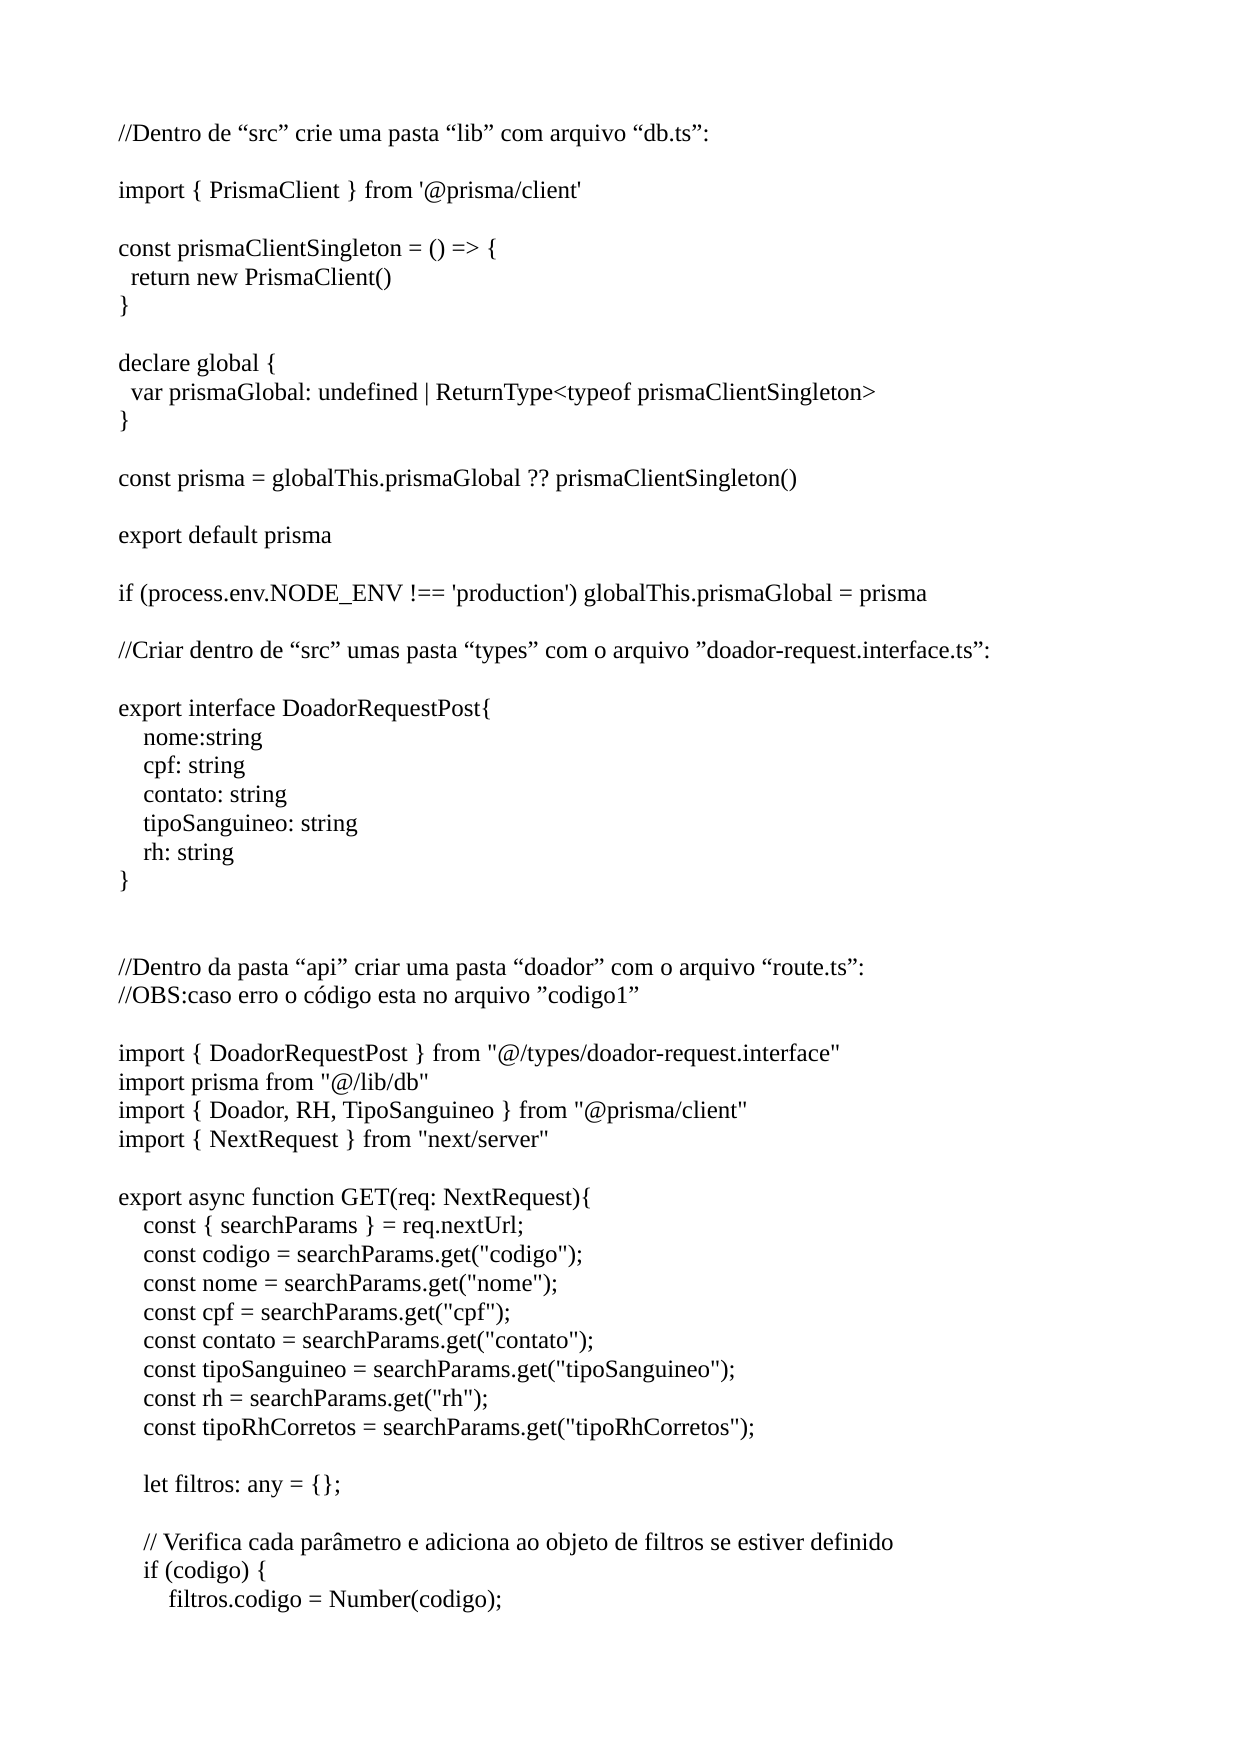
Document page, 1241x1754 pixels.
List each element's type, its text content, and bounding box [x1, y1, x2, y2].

text import { PrismaClient } from '@prisma/client' [118, 176, 1122, 204]
text nome:string [118, 722, 1122, 751]
text //Criar dentro de “src” umas pasta “types” com o arquivo ”doador-request.interface.ts”: [118, 636, 1122, 664]
text export default prisma [118, 521, 1122, 549]
text filtros.codigo = Number(codigo); [118, 1584, 1122, 1613]
text const contato = searchParams.get("contato"); [118, 1326, 1122, 1354]
text export async function GET(req: NextRequest){ [118, 1182, 1122, 1211]
text cpf: string [118, 751, 1122, 779]
text } [118, 866, 1122, 894]
text const tipoRhCorretos = searchParams.get("tipoRhCorretos"); [118, 1412, 1122, 1441]
text export interface DoadorRequestPost{ [118, 693, 1122, 722]
text //Dentro de “src” crie uma pasta “lib” com arquivo “db.ts”: [118, 118, 1122, 147]
text const prismaClientSingleton = () => { [118, 233, 1122, 262]
text } [118, 291, 1122, 319]
text if (process.env.NODE_ENV !== 'production') globalThis.prismaGlobal = prisma [118, 578, 1122, 607]
text const rh = searchParams.get("rh"); [118, 1383, 1122, 1412]
text rh: string [118, 837, 1122, 866]
text declare global { [118, 348, 1122, 377]
text const nome = searchParams.get("nome"); [118, 1268, 1122, 1297]
text //Dentro da pasta “api” criar uma pasta “doador” com o arquivo “route.ts”: [118, 952, 1122, 981]
text //OBS:caso erro o código esta no arquivo ”codigo1” [118, 981, 1122, 1009]
text if (codigo) { [118, 1556, 1122, 1584]
text tipoSanguineo: string [118, 808, 1122, 837]
text const tipoSanguineo = searchParams.get("tipoSanguineo"); [118, 1354, 1122, 1383]
text import prisma from "@/lib/db" [118, 1067, 1122, 1096]
text // Verifica cada parâmetro e adiciona ao objeto de filtros se estiver definido [118, 1527, 1122, 1556]
text import { Doador, RH, TipoSanguineo } from "@prisma/client" [118, 1096, 1122, 1124]
text import { NextRequest } from "next/server" [118, 1124, 1122, 1153]
text return new PrismaClient() [118, 262, 1122, 291]
text var prismaGlobal: undefined | ReturnType<typeof prismaClientSingleton> [118, 377, 1122, 406]
text } [118, 406, 1122, 434]
text const codigo = searchParams.get("codigo"); [118, 1239, 1122, 1268]
text const cpf = searchParams.get("cpf"); [118, 1297, 1122, 1326]
text contato: string [118, 779, 1122, 808]
text const prisma = globalThis.prismaGlobal ?? prismaClientSingleton() [118, 463, 1122, 492]
text let filtros: any = {}; [118, 1469, 1122, 1498]
text const { searchParams } = req.nextUrl; [118, 1211, 1122, 1239]
text import { DoadorRequestPost } from "@/types/doador-request.interface" [118, 1038, 1122, 1067]
